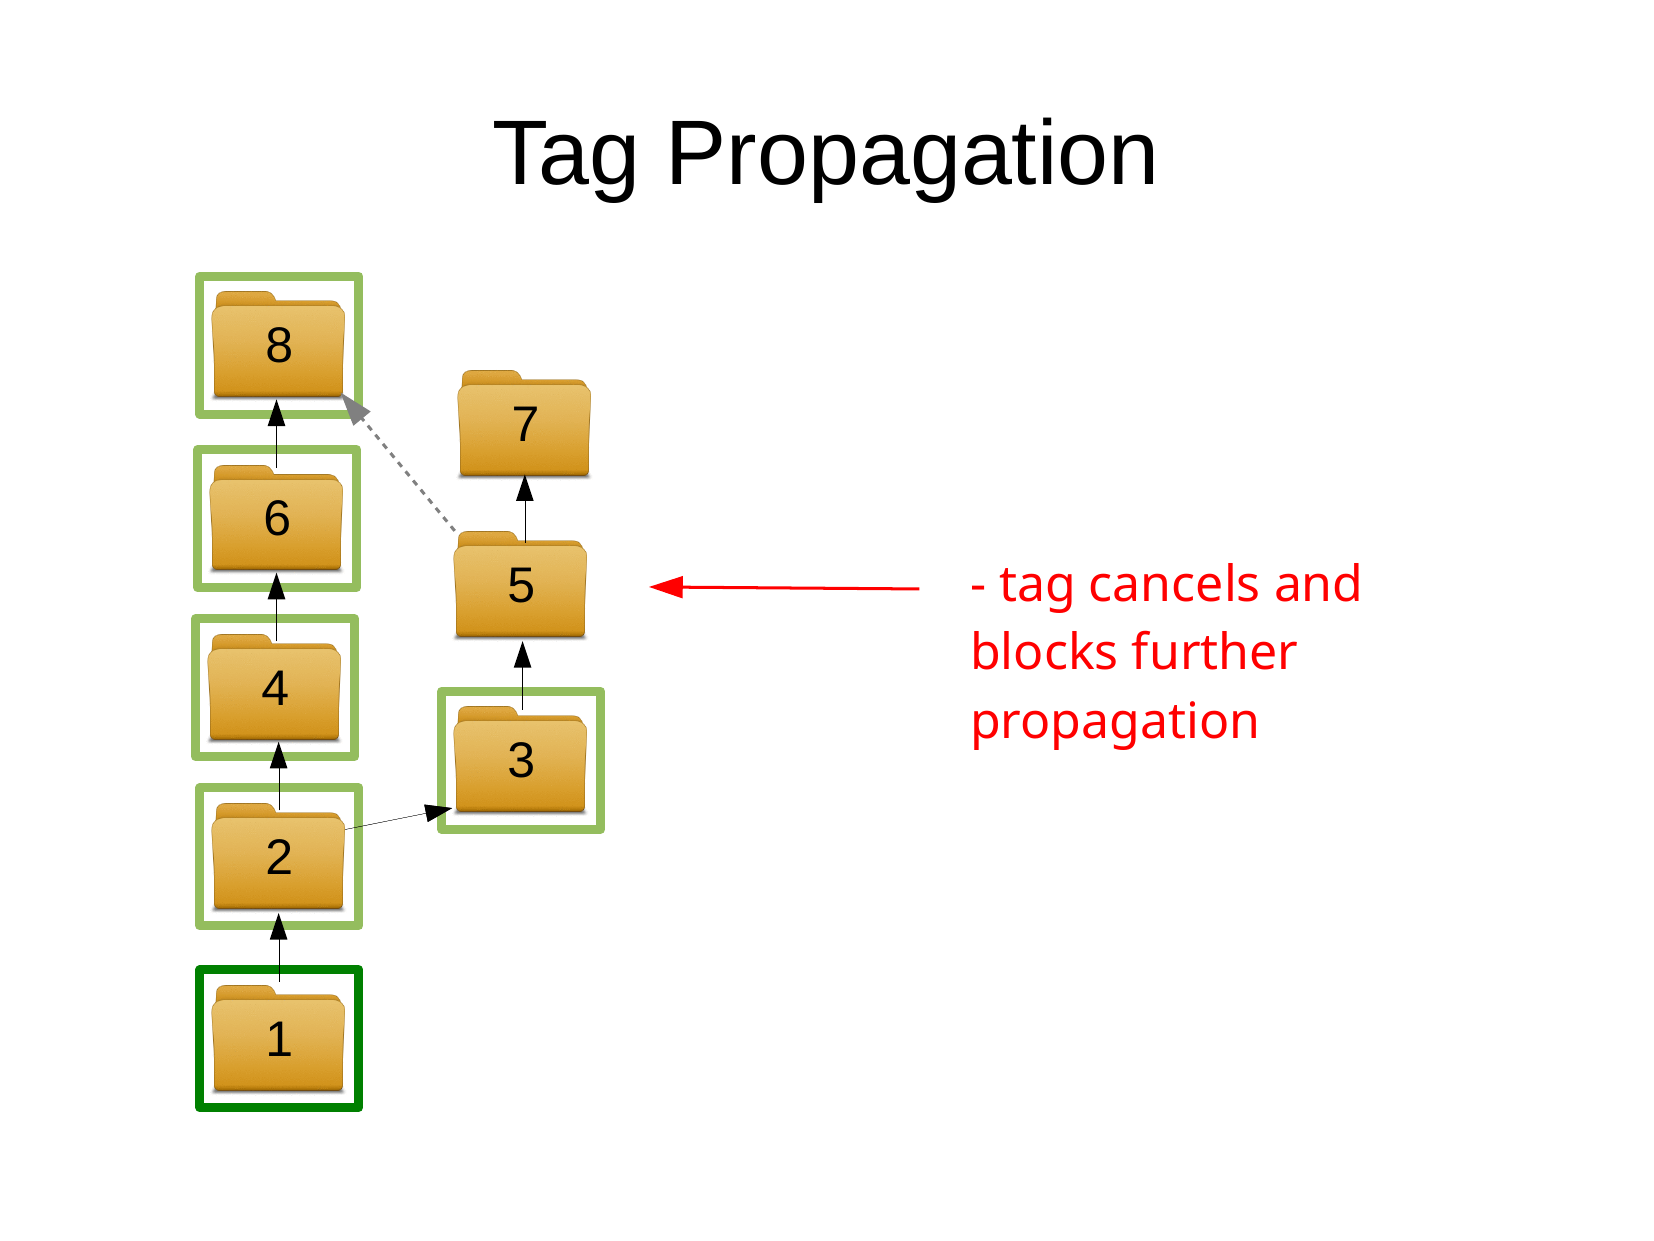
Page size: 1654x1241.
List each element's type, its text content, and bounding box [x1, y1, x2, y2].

picture [204, 974, 355, 1104]
picture [450, 359, 601, 489]
picture [202, 454, 353, 584]
picture [446, 520, 597, 650]
picture [204, 280, 355, 410]
picture [204, 792, 355, 922]
text_box - tag cancels and blocks further propagation [955, 540, 1498, 799]
picture [446, 695, 597, 825]
title Tag Propagation [82, 49, 1571, 257]
picture [200, 623, 351, 753]
